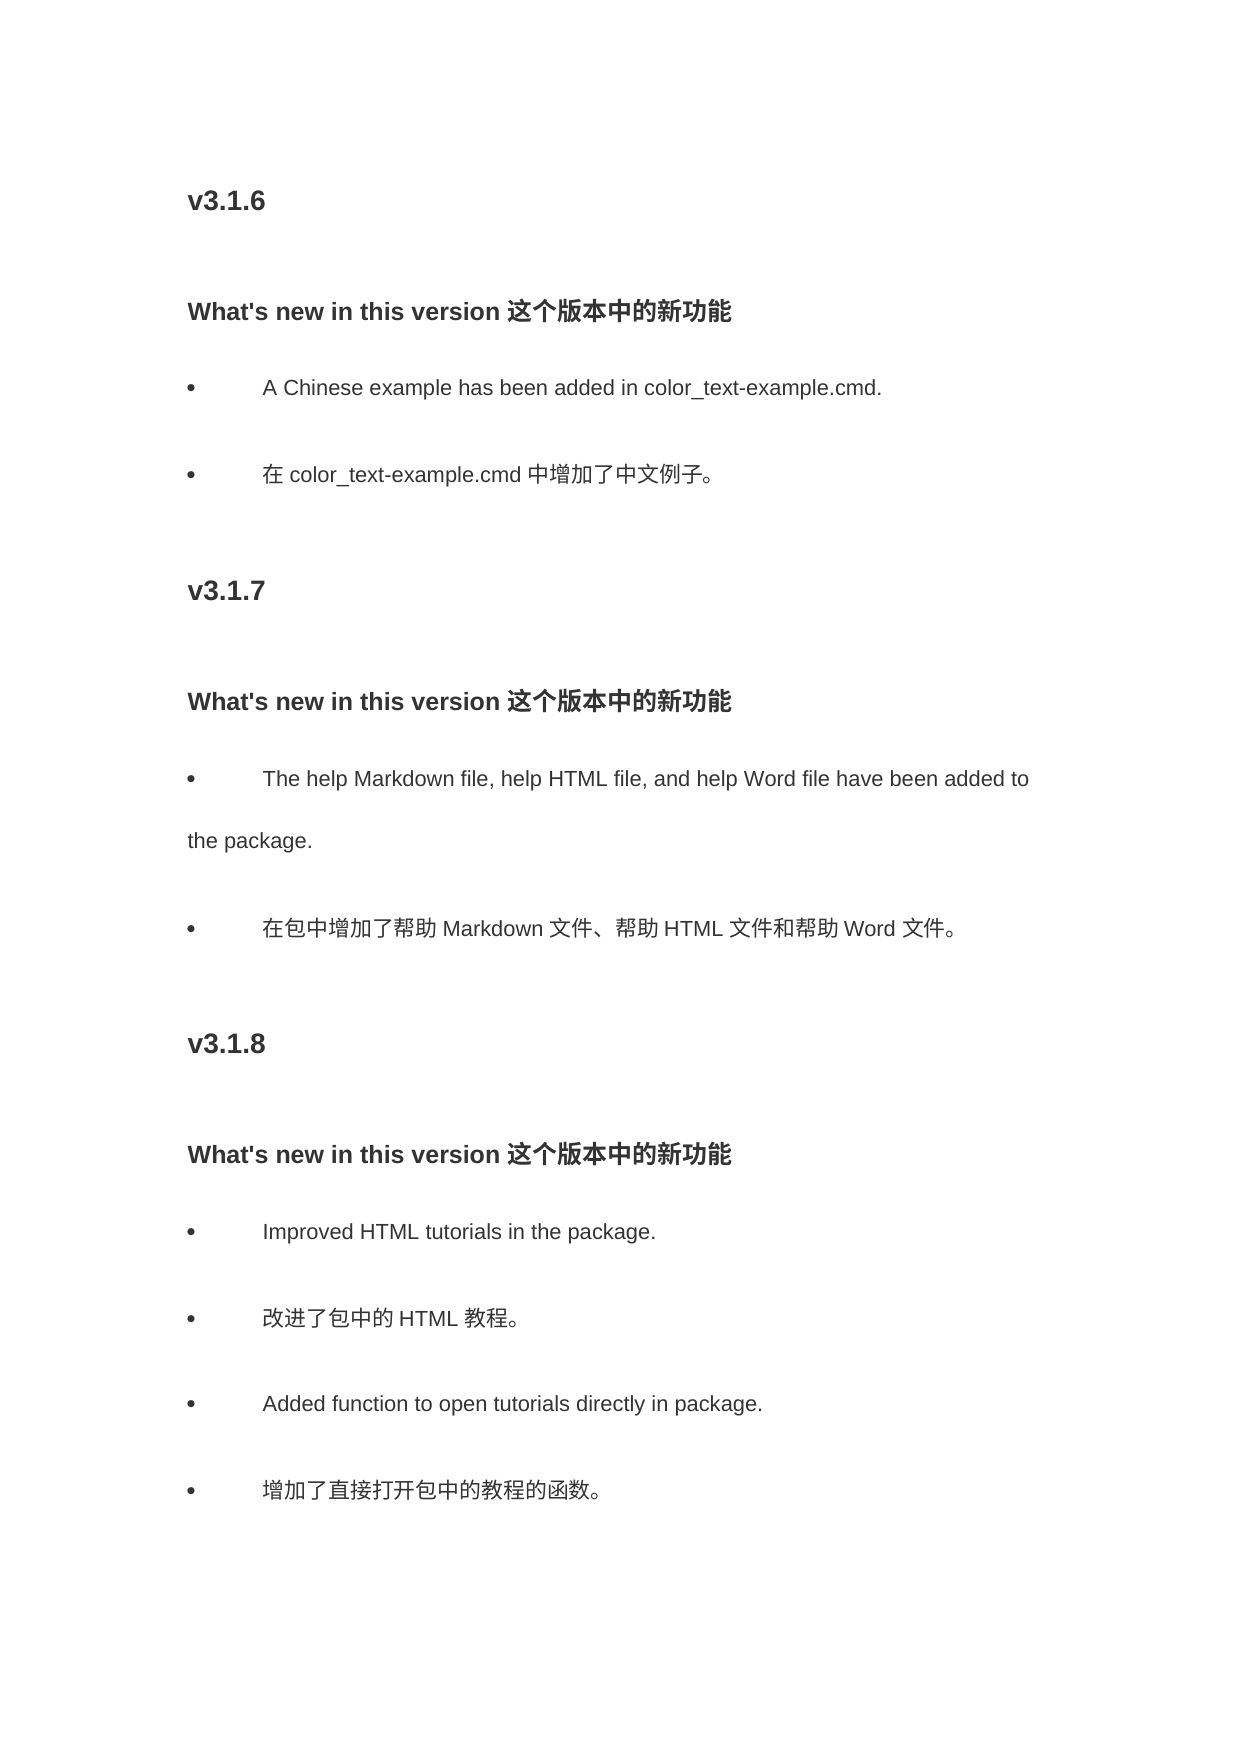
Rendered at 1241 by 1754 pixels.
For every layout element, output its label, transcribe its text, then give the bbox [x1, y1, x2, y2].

text What's new in this version 这个版本中的新功能 [187, 658, 1053, 721]
list 在 color_text-example.cmd 中增加了中文例子。 [187, 432, 1053, 494]
text v3.1.6 [187, 158, 1053, 221]
list A Chinese example has been added in color_text-example.cmd. [187, 346, 1053, 408]
list Added function to open tutorials directly in package. [187, 1361, 1053, 1424]
list Improved HTML tutorials in the package. [187, 1189, 1053, 1252]
list 增加了直接打开包中的教程的函数。 [187, 1447, 1053, 1510]
text What's new in this version 这个版本中的新功能 [187, 268, 1053, 330]
list 改进了包中的 HTML 教程。 [187, 1275, 1053, 1338]
list The help Markdown file, help HTML file, and help Word file have been added to the package. [187, 736, 1053, 861]
list 在包中增加了帮助 Markdown 文件、帮助 HTML 文件和帮助 Word 文件。 [187, 885, 1053, 947]
text v3.1.7 [187, 549, 1053, 611]
text What's new in this version 这个版本中的新功能 [187, 1111, 1053, 1174]
text v3.1.8 [187, 1002, 1053, 1064]
